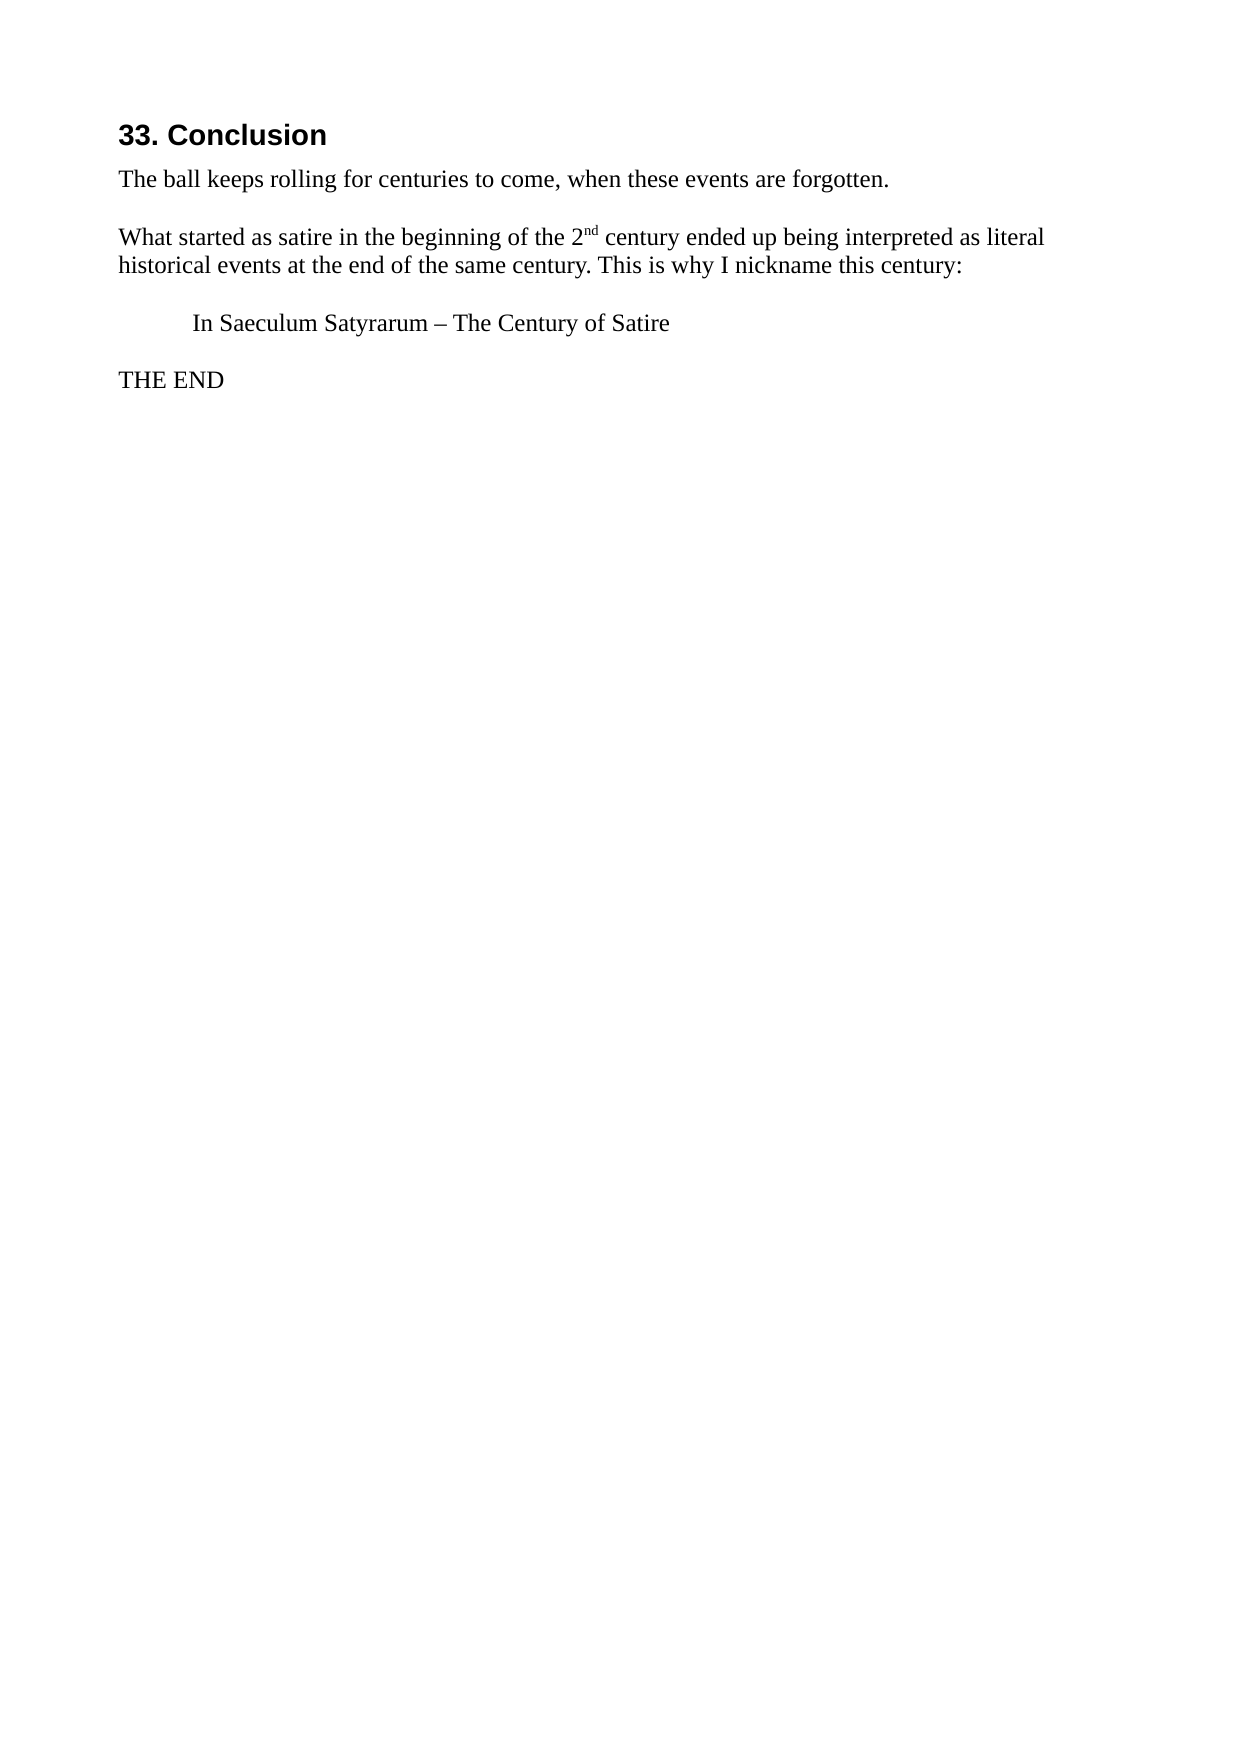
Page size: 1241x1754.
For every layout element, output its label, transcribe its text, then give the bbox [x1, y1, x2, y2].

text The ball keeps rolling for centuries to come, when these events are forgotten. [118, 164, 1122, 193]
text What started as satire in the beginning of the 2nd century ended up being interpreted as literal historical events at the end of the same century. This is why I nickname this century: [118, 222, 1122, 279]
subtitle 33. Conclusion [118, 118, 1122, 152]
text In Saeculum Satyrarum – The Century of Satire [118, 308, 1122, 337]
text THE END [118, 366, 1122, 394]
